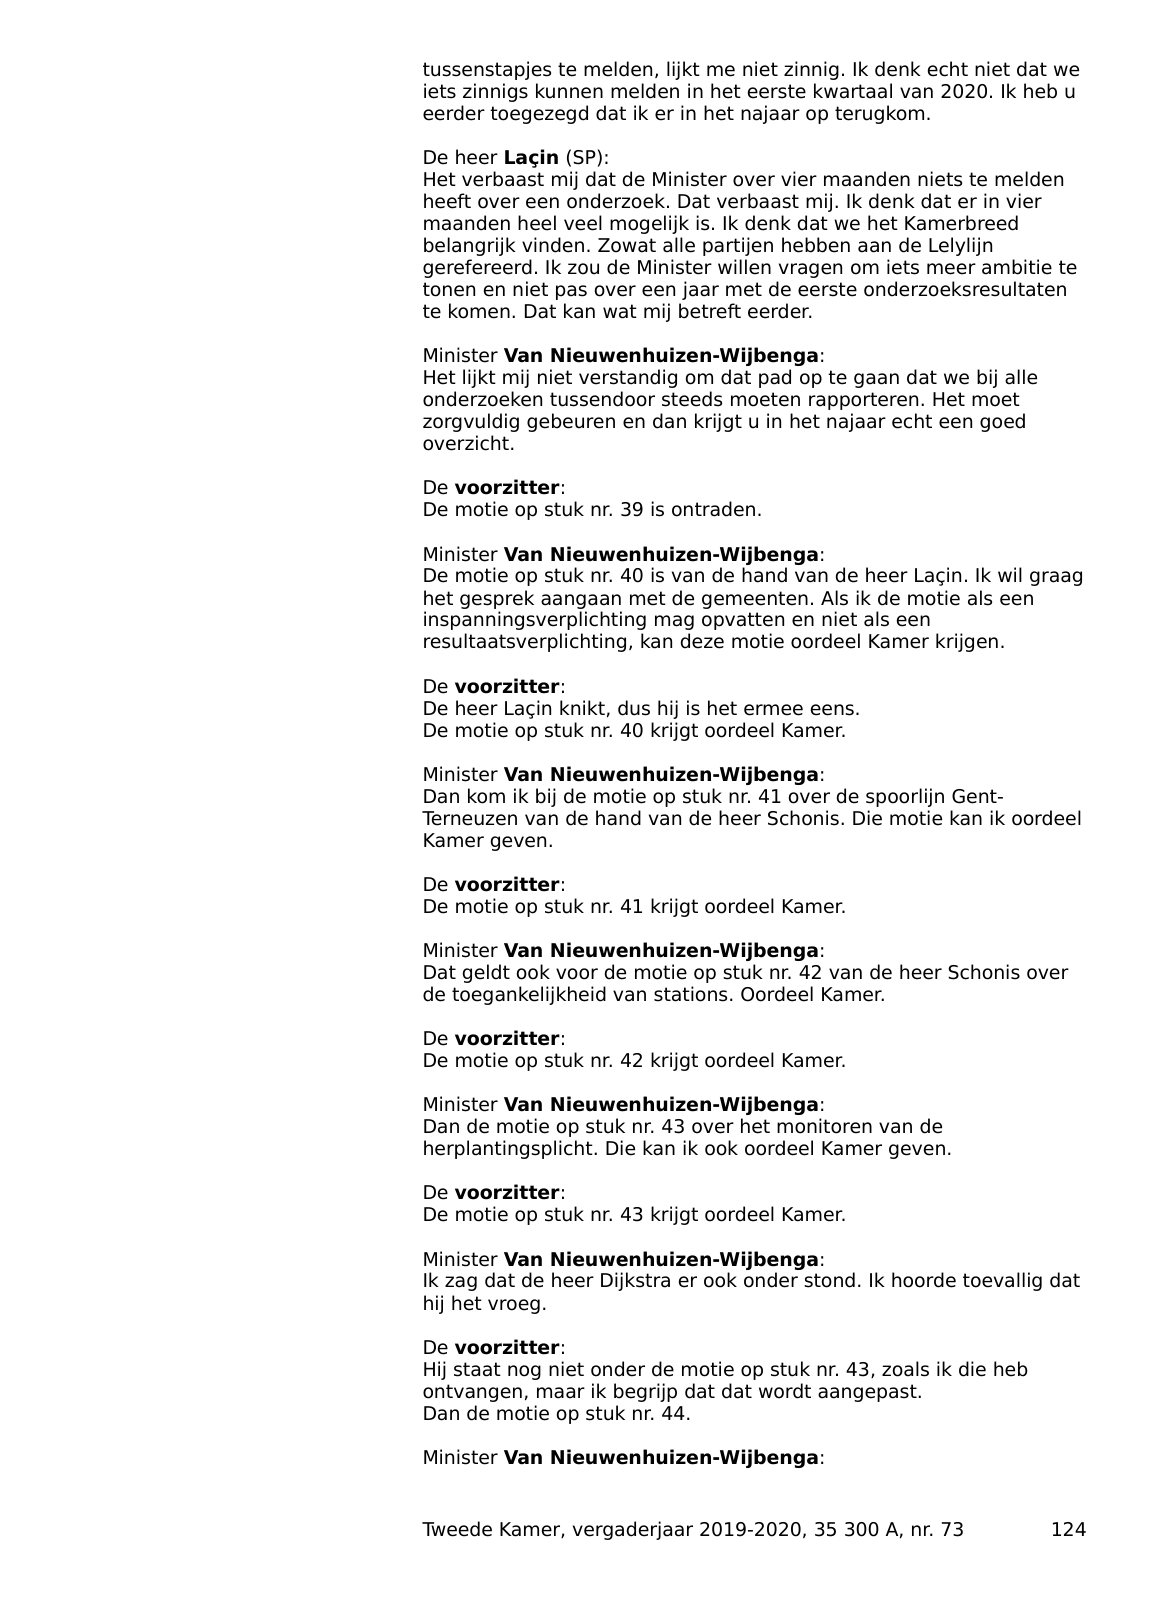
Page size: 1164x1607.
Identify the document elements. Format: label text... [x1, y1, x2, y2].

text Minister Van Nieuwenhuizen-Wijbenga: [422, 345, 1087, 367]
text De heer Laçin (SP): [422, 147, 1087, 169]
text De motie op stuk nr. 43 krijgt oordeel Kamer. [422, 1204, 1087, 1226]
text De voorzitter: [422, 874, 1087, 896]
text Het verbaast mij dat de Minister over vier maanden niets te melden heeft over een onderzoek. Dat verbaast mij. Ik denk dat er in vier maanden heel veel mogelijk is. Ik denk dat we het Kamerbreed belangrijk vinden. Zowat alle partijen hebben aan de Lelylijn gerefereerd. Ik zou de Minister willen vragen om iets meer ambitie te tonen en niet pas over een jaar met de eerste onderzoeksresultaten te komen. Dat kan wat mij betreft eerder. [422, 169, 1087, 323]
text De voorzitter: [422, 676, 1087, 697]
text Dan kom ik bij de motie op stuk nr. 41 over de spoorlijn Gent-Terneuzen van de hand van de heer Schonis. Die motie kan ik oordeel Kamer geven. [422, 786, 1087, 852]
text De voorzitter: [422, 1028, 1087, 1050]
text De voorzitter: [422, 1337, 1087, 1358]
text Minister Van Nieuwenhuizen-Wijbenga: [422, 940, 1087, 962]
text Hij staat nog niet onder de motie op stuk nr. 43, zoals ik die heb ontvangen, maar ik begrijp dat dat wordt aangepast. [422, 1358, 1087, 1402]
text Minister Van Nieuwenhuizen-Wijbenga: [422, 1248, 1087, 1270]
text De motie op stuk nr. 40 is van de hand van de heer Laçin. Ik wil graag het gesprek aangaan met de gemeenten. Als ik de motie als een inspanningsverplichting mag opvatten en niet als een resultaatsverplichting, kan deze motie oordeel Kamer krijgen. [422, 565, 1087, 653]
text De motie op stuk nr. 42 krijgt oordeel Kamer. [422, 1050, 1087, 1072]
text Ik zag dat de heer Dijkstra er ook onder stond. Ik hoorde toevallig dat hij het vroeg. [422, 1270, 1087, 1314]
text Minister Van Nieuwenhuizen-Wijbenga: [422, 764, 1087, 786]
text Dan de motie op stuk nr. 44. [422, 1402, 1087, 1424]
text tussenstapjes te melden, lijkt me niet zinnig. Ik denk echt niet dat we iets zinnigs kunnen melden in het eerste kwartaal van 2020. Ik heb u eerder toegezegd dat ik er in het najaar op terugkom. [422, 59, 1087, 125]
text Dat geldt ook voor de motie op stuk nr. 42 van de heer Schonis over de toegankelijkheid van stations. Oordeel Kamer. [422, 962, 1087, 1006]
text De motie op stuk nr. 41 krijgt oordeel Kamer. [422, 896, 1087, 918]
text Het lijkt mij niet verstandig om dat pad op te gaan dat we bij alle onderzoeken tussendoor steeds moeten rapporteren. Het moet zorgvuldig gebeuren en dan krijgt u in het najaar echt een goed overzicht. [422, 367, 1087, 455]
text Minister Van Nieuwenhuizen-Wijbenga: [422, 543, 1087, 565]
text De motie op stuk nr. 40 krijgt oordeel Kamer. [422, 719, 1087, 741]
text De voorzitter: [422, 477, 1087, 499]
text Dan de motie op stuk nr. 43 over het monitoren van de herplantingsplicht. Die kan ik ook oordeel Kamer geven. [422, 1116, 1087, 1160]
text De motie op stuk nr. 39 is ontraden. [422, 499, 1087, 521]
text De heer Laçin knikt, dus hij is het ermee eens. [422, 697, 1087, 719]
text Minister Van Nieuwenhuizen-Wijbenga: [422, 1094, 1087, 1116]
text De voorzitter: [422, 1182, 1087, 1204]
text Minister Van Nieuwenhuizen-Wijbenga: [422, 1447, 1087, 1469]
